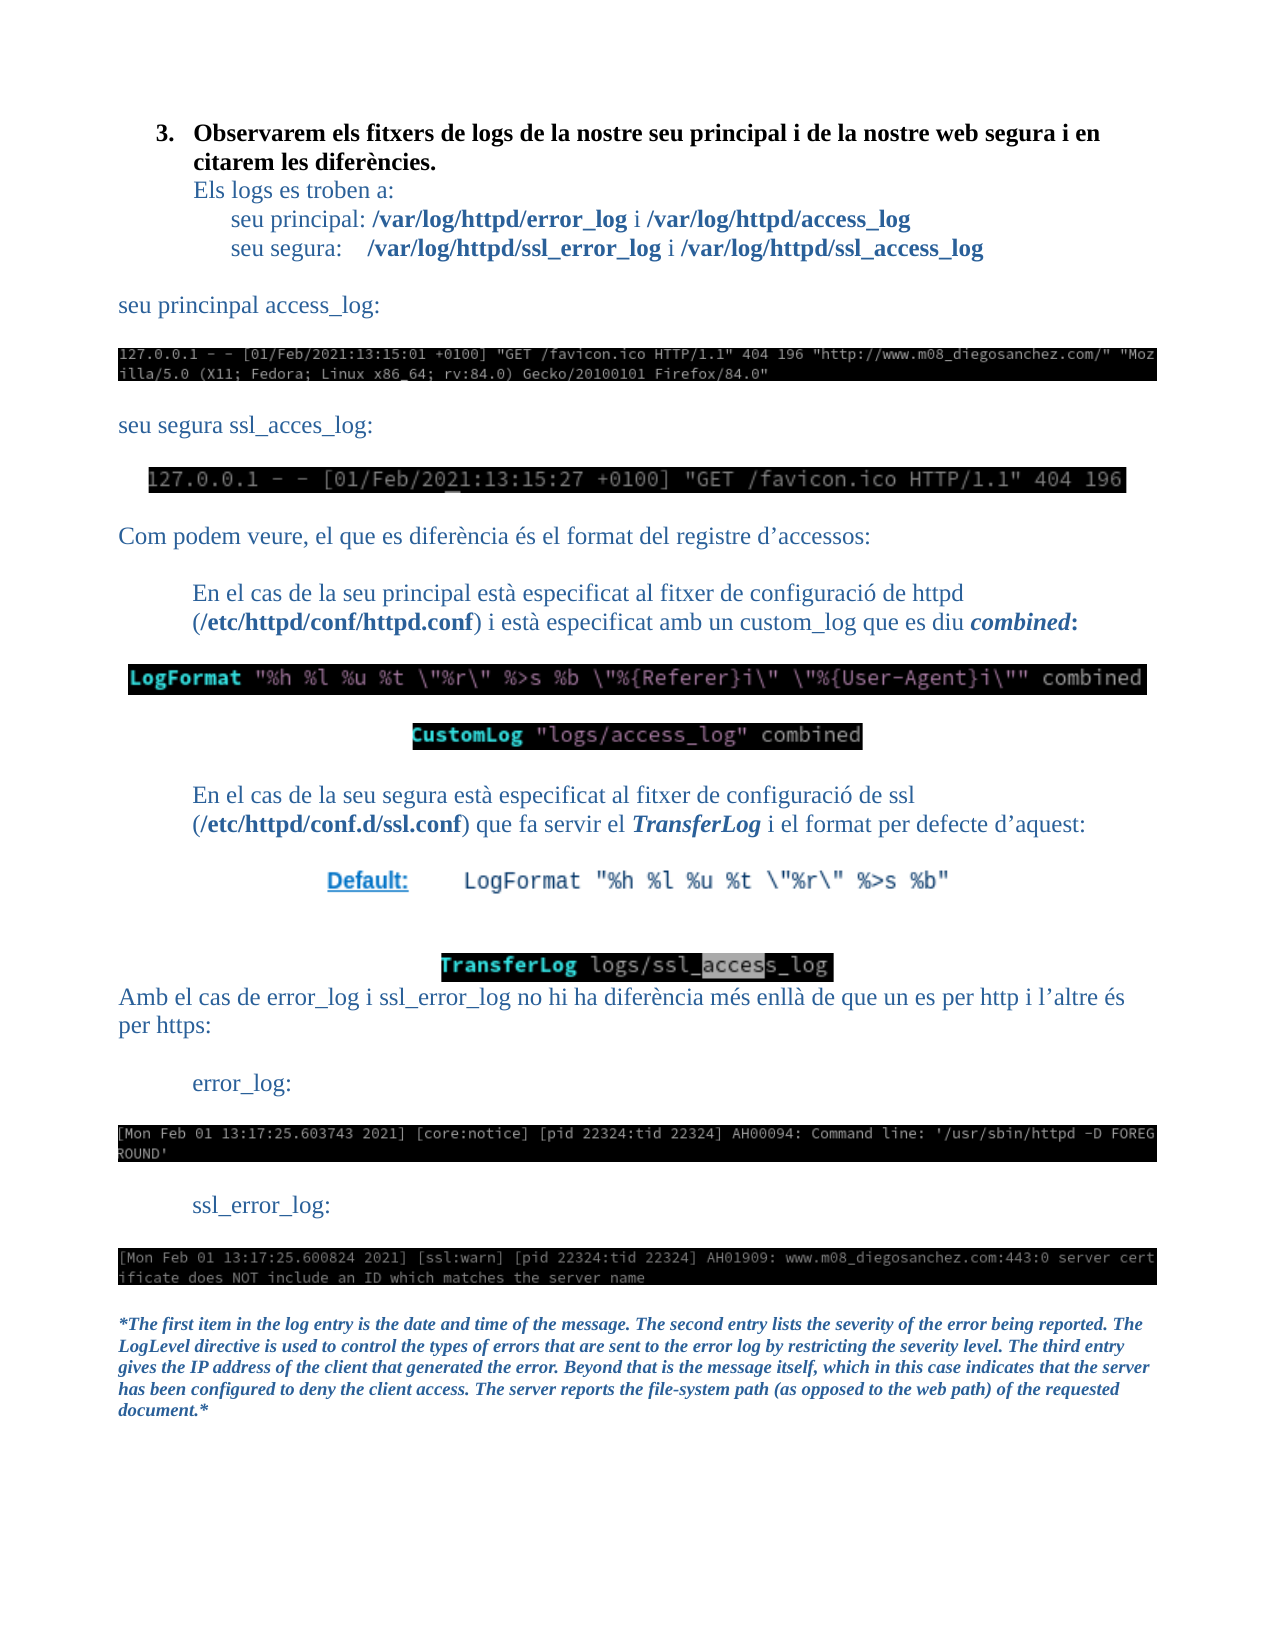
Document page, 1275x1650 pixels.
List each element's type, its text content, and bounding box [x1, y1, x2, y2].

list Observarem els fitxers de logs de la nostre seu principal i de la nostre web segura i en citarem les diferències. [156, 118, 1157, 176]
text Com podem veure, el que es diferència és el format del registre d’accessos: [118, 521, 1157, 550]
text error_log: [118, 1068, 1157, 1097]
text seu princinpal access_log: [118, 291, 1157, 319]
picture [148, 467, 1127, 493]
text *The first item in the log entry is the date and time of the message. The second entry lists the severity of the error being reported. The LogLevel directive is used to control the types of errors that are sent to the error log by restricting the severity level. The third entry gives the IP address of the client that generated the error. Beyond that is the message itself, which in this case indicates that the server has been configured to deny the client access. The server reports the file-system path (as opposed to the web path) of the requested document.* [118, 1313, 1157, 1421]
text En el cas de la seu segura està especificat al fitxer de configuració de ssl (/etc/httpd/conf.d/ssl.conf) que fa servir el TransferLog i el format per defecte d’aquest: [118, 781, 1157, 838]
text ssl_error_log: [118, 1191, 1157, 1219]
picture [118, 348, 1157, 381]
picture [323, 866, 952, 902]
text En el cas de la seu principal està especificat al fitxer de configuració de httpd (/etc/httpd/conf/httpd.conf) i està especificat amb un custom_log que es diu combined: [118, 578, 1157, 636]
text seu segura ssl_acces_log: [118, 410, 1157, 438]
picture [412, 723, 863, 750]
text Amb el cas de error_log i ssl_error_log no hi ha diferència més enllà de que un es per http i l’altre és per https: [118, 982, 1157, 1039]
list Els logs es troben a: [156, 176, 1157, 204]
list seu segura: /var/log/httpd/ssl_error_log i /var/log/httpd/ssl_access_log [193, 233, 1157, 262]
list seu principal: /var/log/httpd/error_log i /var/log/httpd/access_log [193, 204, 1157, 233]
picture [118, 1125, 1157, 1162]
picture [118, 1248, 1157, 1285]
picture [441, 953, 834, 982]
picture [128, 664, 1147, 695]
